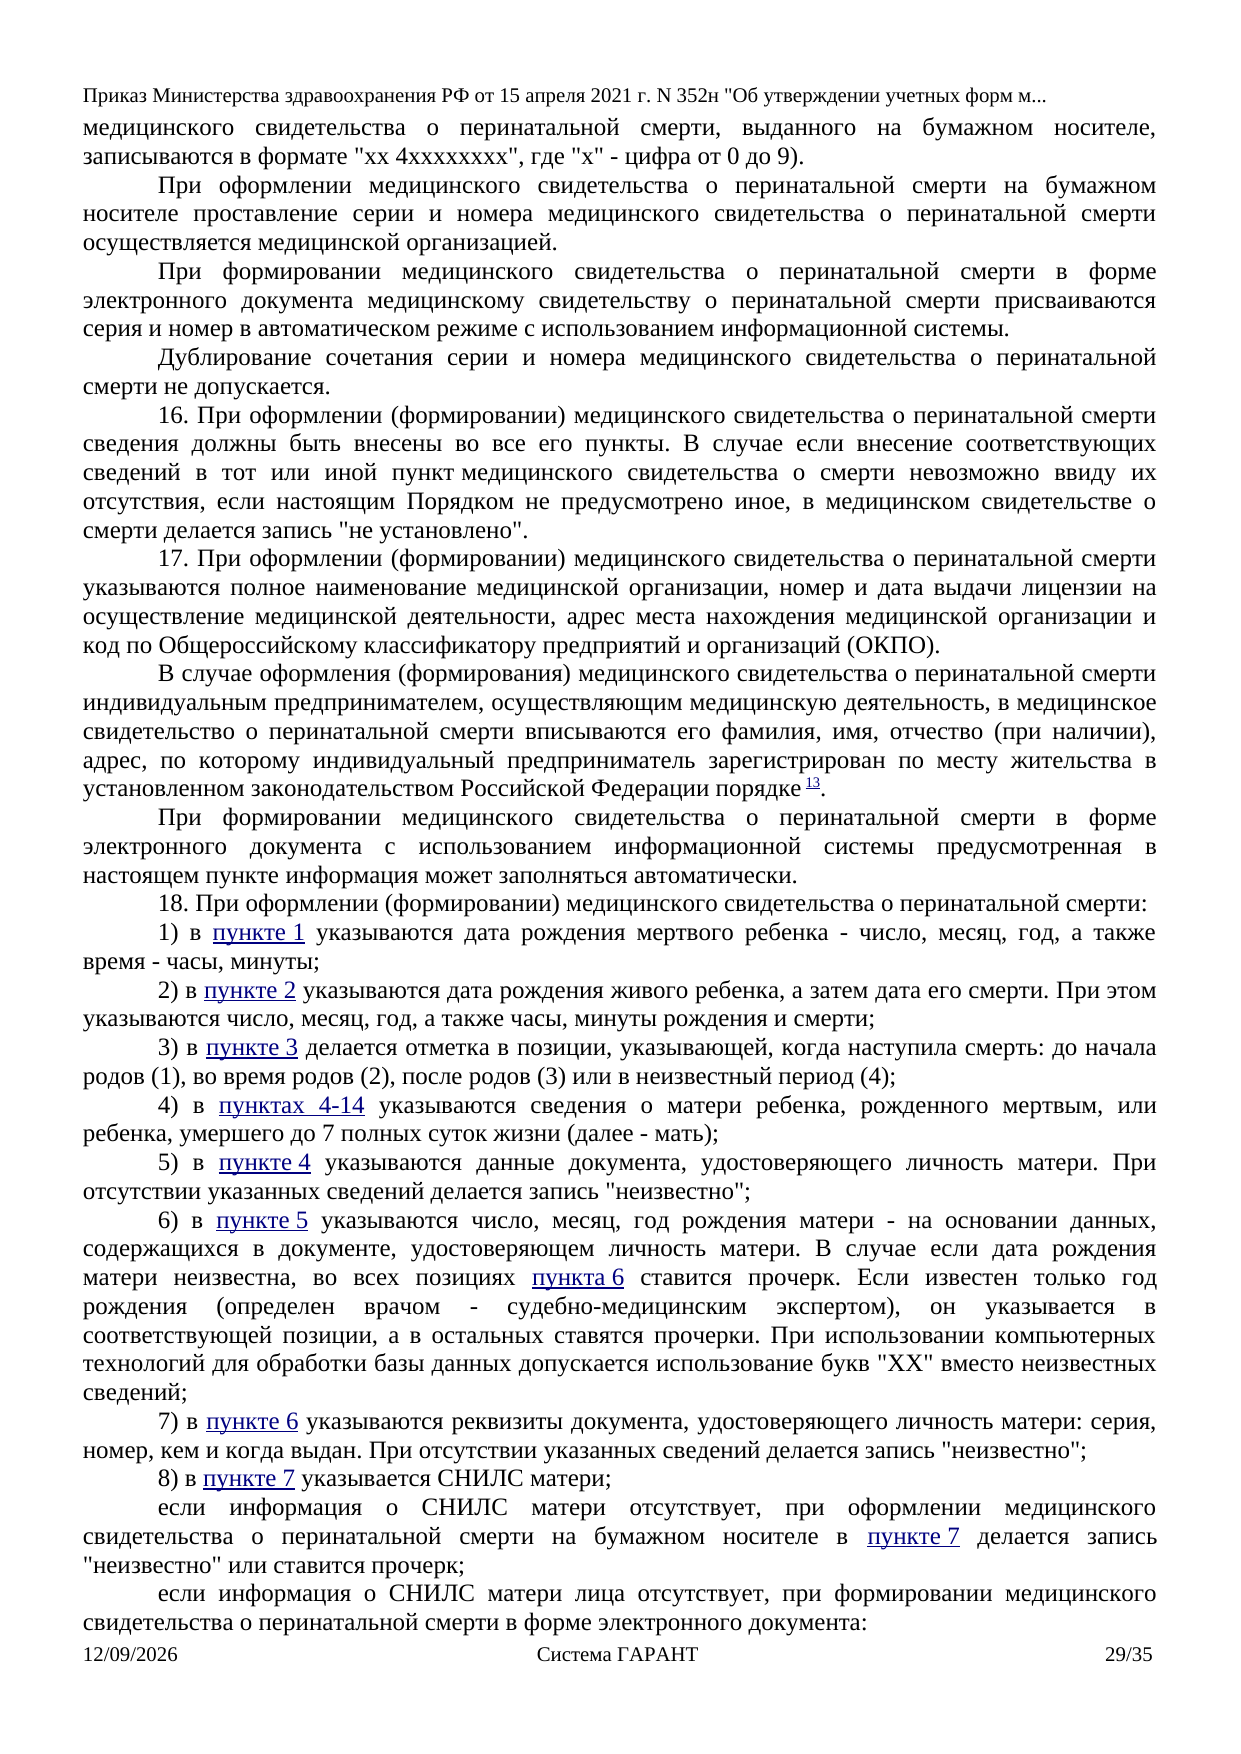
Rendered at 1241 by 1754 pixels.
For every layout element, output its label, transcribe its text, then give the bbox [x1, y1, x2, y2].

text Дублирование сочетания серии и номера медицинского свидетельства о перинатальной смерти не допускается. [83, 342, 1157, 400]
text 1) в пункте 1 указываются дата рождения мертвого ребенка - число, месяц, год, а также время - часы, минуты; [83, 917, 1157, 975]
text При формировании медицинского свидетельства о перинатальной смерти в форме электронного документа с использованием информационной системы предусмотренная в настоящем пункте информация может заполняться автоматически. [83, 802, 1157, 888]
text 5) в пункте 4 указываются данные документа, удостоверяющего личность матери. При отсутствии указанных сведений делается запись "неизвестно"; [83, 1147, 1157, 1205]
text При формировании медицинского свидетельства о перинатальной смерти в форме электронного документа медицинскому свидетельству о перинатальной смерти присваиваются серия и номер в автоматическом режиме с использованием информационной системы. [83, 256, 1157, 342]
text если информация о СНИЛС матери лица отсутствует, при формировании медицинского свидетельства о перинатальной смерти в форме электронного документа: [83, 1578, 1157, 1636]
text 17. При оформлении (формировании) медицинского свидетельства о перинатальной смерти указываются полное наименование медицинской организации, номер и дата выдачи лицензии на осуществление медицинской деятельности, адрес места нахождения медицинской организации и код по Общероссийскому классификатору предприятий и организаций (ОКПО). [83, 543, 1157, 658]
text 2) в пункте 2 указываются дата рождения живого ребенка, а затем дата его смерти. При этом указываются число, месяц, год, а также часы, минуты рождения и смерти; [83, 975, 1157, 1032]
text 8) в пункте 7 указывается СНИЛС матери; [83, 1463, 1157, 1492]
text если информация о СНИЛС матери отсутствует, при оформлении медицинского свидетельства о перинатальной смерти на бумажном носителе в пункте 7 делается запись "неизвестно" или ставится прочерк; [83, 1492, 1157, 1578]
text При оформлении медицинского свидетельства о перинатальной смерти на бумажном носителе проставление серии и номера медицинского свидетельства о перинатальной смерти осуществляется медицинской организацией. [83, 170, 1157, 256]
text 4) в пунктах 4-14 указываются сведения о матери ребенка, рожденного мертвым, или ребенка, умершего до 7 полных суток жизни (далее - мать); [83, 1090, 1157, 1147]
text 18. При оформлении (формировании) медицинского свидетельства о перинатальной смерти: [83, 888, 1157, 917]
text 6) в пункте 5 указываются число, месяц, год рождения матери - на основании данных, содержащихся в документе, удостоверяющем личность матери. В случае если дата рождения матери неизвестна, во всех позициях пункта 6 ставится прочерк. Если известен только год рождения (определен врачом - судебно-медицинским экспертом), он указывается в соответствующей позиции, а в остальных ставятся прочерки. При использовании компьютерных технологий для обработки базы данных допускается использование букв "XX" вместо неизвестных сведений; [83, 1205, 1157, 1406]
text медицинского свидетельства о перинатальной смерти, выданного на бумажном носителе, записываются в формате "хх 4хххххххх", где "х" - цифра от 0 до 9). [83, 112, 1157, 170]
text 7) в пункте 6 указываются реквизиты документа, удостоверяющего личность матери: серия, номер, кем и когда выдан. При отсутствии указанных сведений делается запись "неизвестно"; [83, 1406, 1157, 1463]
text 16. При оформлении (формировании) медицинского свидетельства о перинатальной смерти сведения должны быть внесены во все его пункты. В случае если внесение соответствующих сведений в тот или иной пункт медицинского свидетельства о смерти невозможно ввиду их отсутствия, если настоящим Порядком не предусмотрено иное, в медицинском свидетельстве о смерти делается запись "не установлено". [83, 400, 1157, 543]
text В случае оформления (формирования) медицинского свидетельства о перинатальной смерти индивидуальным предпринимателем, осуществляющим медицинскую деятельность, в медицинское свидетельство о перинатальной смерти вписываются его фамилия, имя, отчество (при наличии), адрес, по которому индивидуальный предприниматель зарегистрирован по месту жительства в установленном законодательством Российской Федерации порядке 13. [83, 658, 1157, 802]
text 3) в пункте 3 делается отметка в позиции, указывающей, когда наступила смерть: до начала родов (1), во время родов (2), после родов (3) или в неизвестный период (4); [83, 1032, 1157, 1090]
